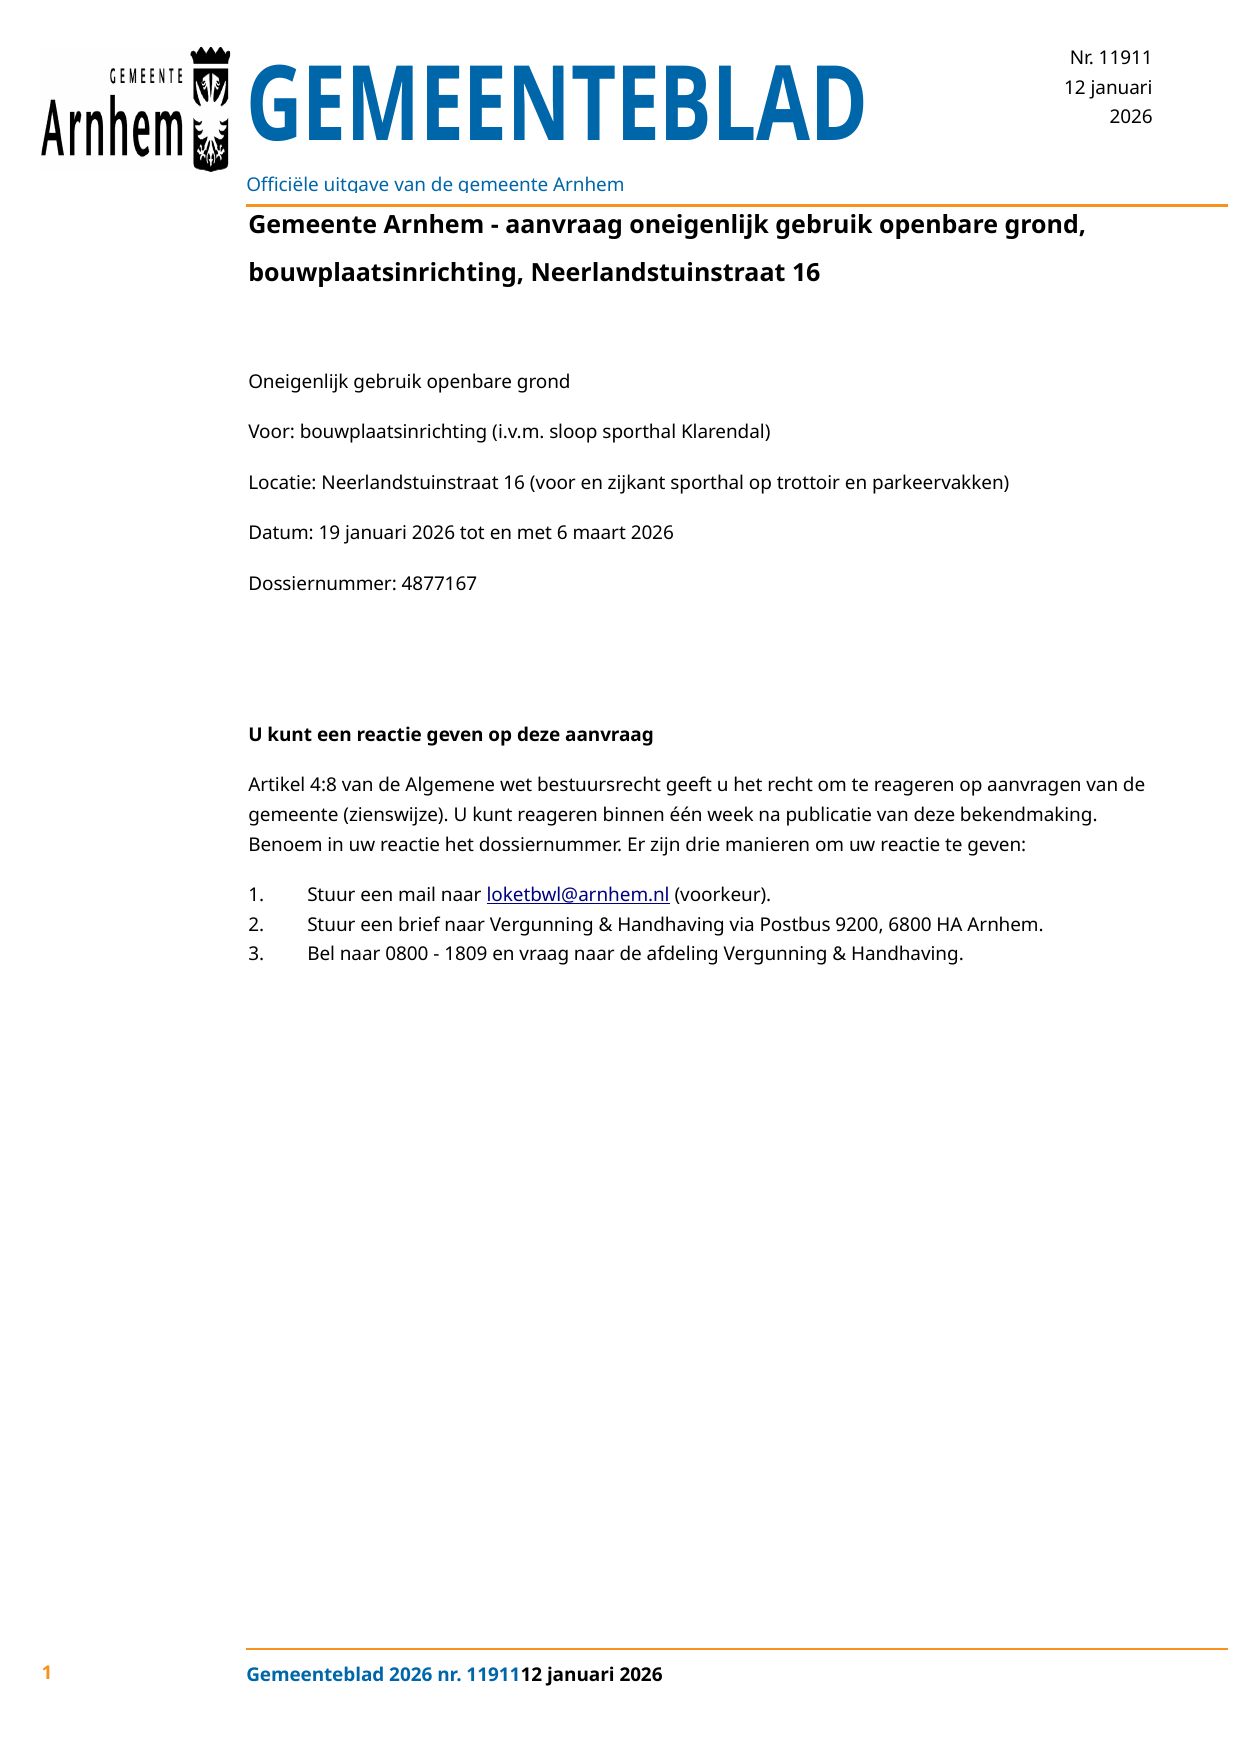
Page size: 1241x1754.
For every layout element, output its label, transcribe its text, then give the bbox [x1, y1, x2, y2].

text Artikel 4:8 van de Algemene wet bestuursrecht geeft u het recht om te reageren op aanvragen van de gemeente (zienswijze). U kunt reageren binnen één week na publicatie van deze bekendmaking. Benoem in uw reactie het dossiernummer. Er zijn drie manieren om uw reactie te geven: [248, 772, 1152, 857]
text Locatie: Neerlandstuinstraat 16 (voor en zijkant sporthal op trottoir en parkeervakken) [248, 469, 1152, 495]
list Bel naar 0800 - 1809 en vraag naar de afdeling Vergunning & Handhaving. [248, 940, 1152, 966]
text Datum: 19 januari 2026 tot en met 6 maart 2026 [248, 519, 1152, 545]
text Gemeente Arnhem - aanvraag oneigenlijk gebruik openbare grond, bouwplaatsinrichting, Neerlandstuinstraat 16 [248, 207, 1152, 288]
list Stuur een brief naar Vergunning & Handhaving via Postbus 9200, 6800 HA Arnhem. [248, 911, 1152, 937]
text Dossiernummer: 4877167 [248, 570, 1152, 596]
list Stuur een mail naar loketbwl@arnhem.nl (voorkeur). [248, 881, 1152, 907]
text U kunt een reactie geven op deze aanvraag [248, 721, 1152, 747]
text Voor: bouwplaatsinrichting (i.v.m. sloop sporthal Klarendal) [248, 419, 1152, 444]
text Oneigenlijk gebruik openbare grond [248, 368, 1152, 394]
picture [41, 47, 231, 172]
